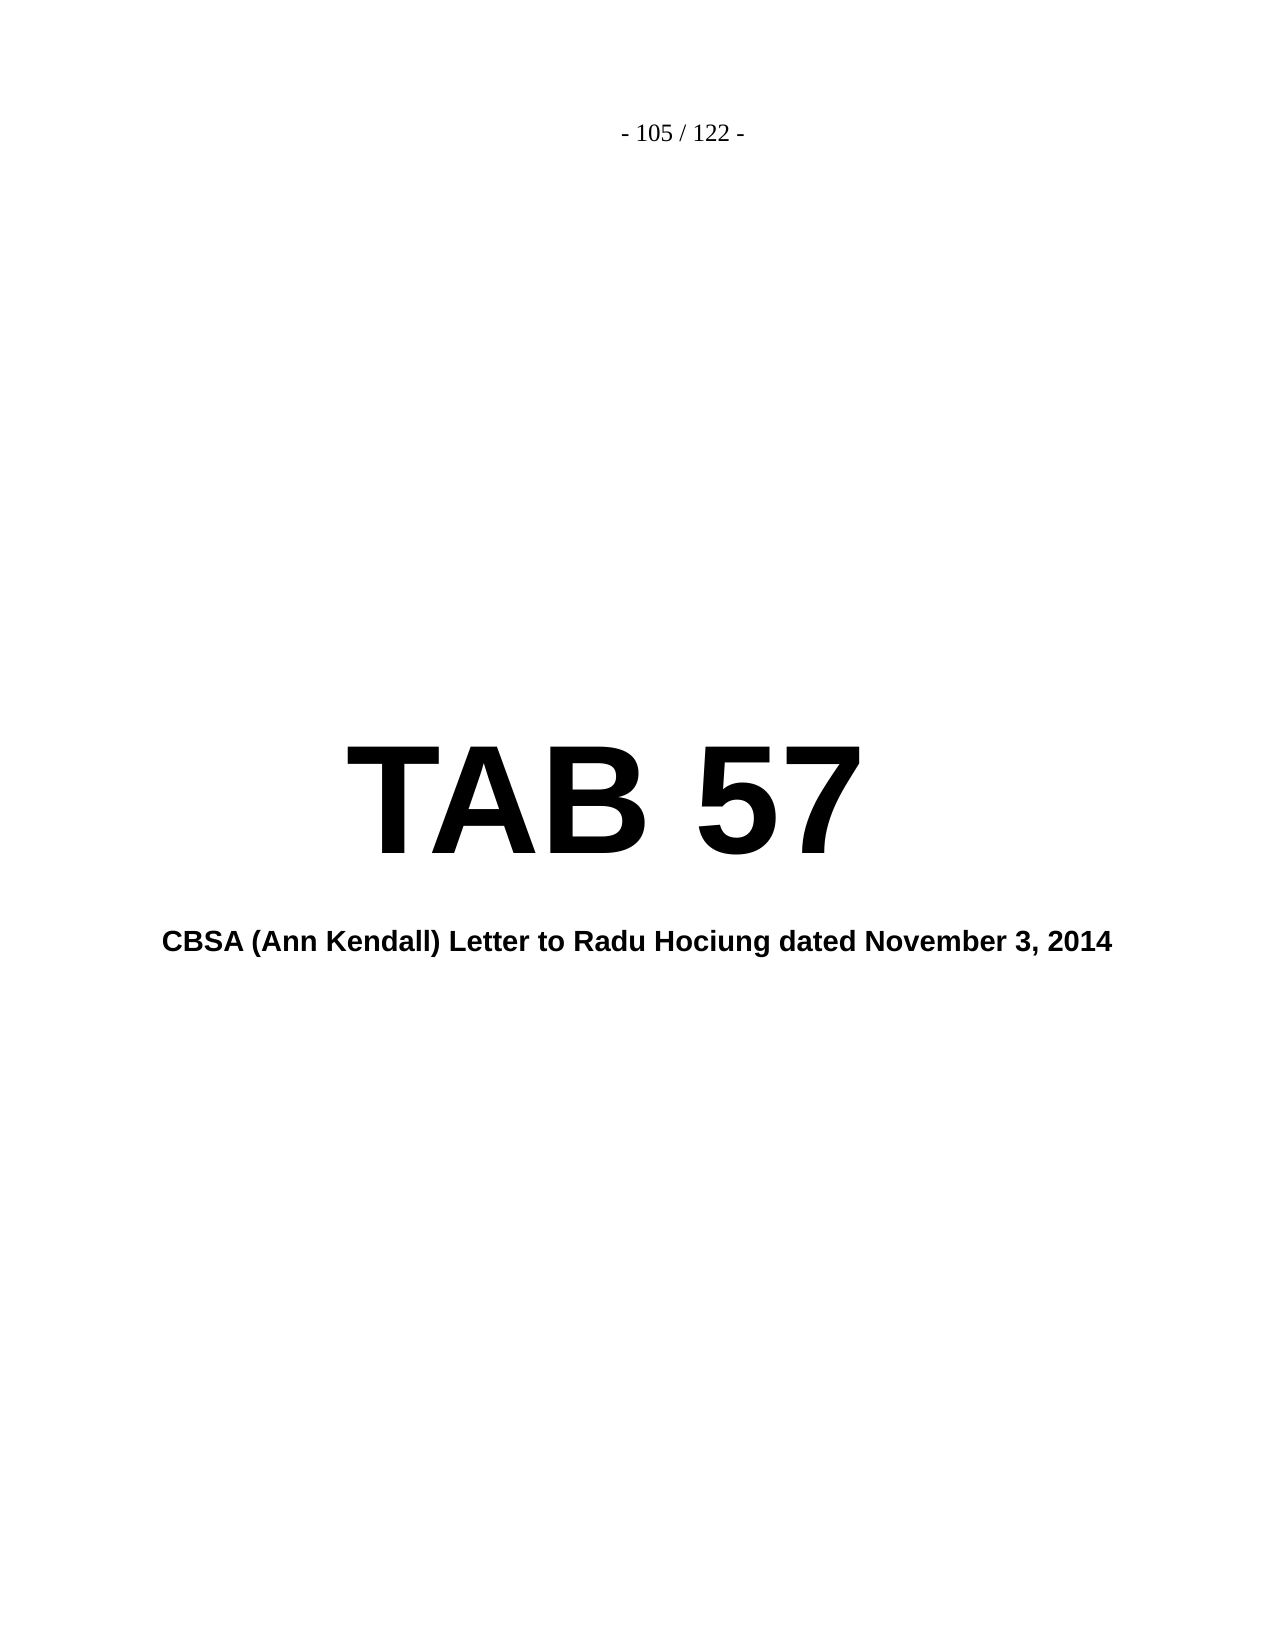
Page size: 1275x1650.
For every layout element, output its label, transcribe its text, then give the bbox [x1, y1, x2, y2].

subtitle CBSA (Ann Kendall) Letter to Radu Hociung dated November 3, 2014 [118, 924, 1157, 957]
